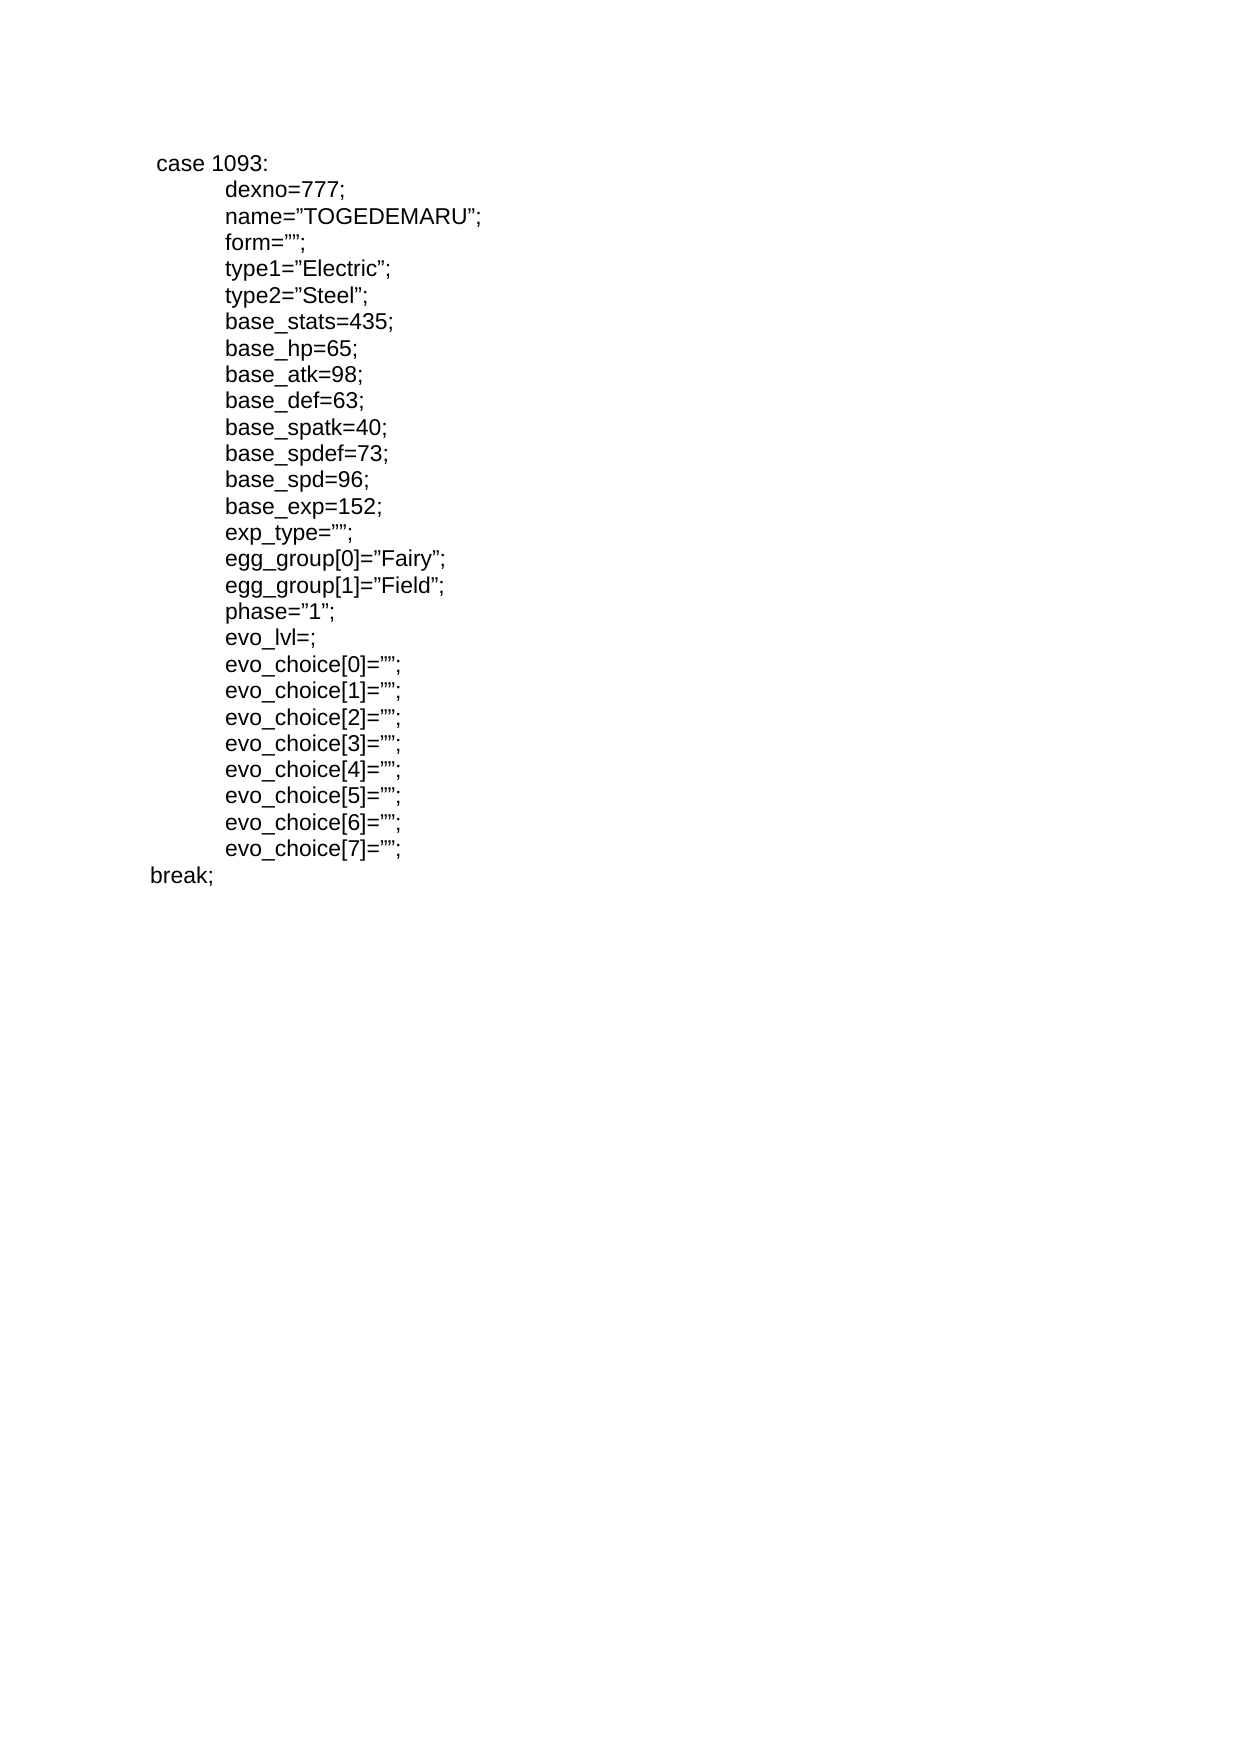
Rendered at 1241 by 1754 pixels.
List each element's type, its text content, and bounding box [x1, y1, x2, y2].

text phase=”1”; [150, 598, 1090, 624]
text exp_type=””; [150, 519, 1090, 545]
text type2=”Steel”; [150, 282, 1090, 308]
text dexno=777; [150, 176, 1090, 203]
text evo_choice[1]=””; [150, 677, 1090, 703]
text egg_group[1]=”Field”; [150, 572, 1090, 598]
text break; [150, 862, 1090, 888]
text base_hp=65; [150, 334, 1090, 361]
text base_atk=98; [150, 361, 1090, 387]
text base_def=63; [150, 387, 1090, 413]
text form=””; [150, 229, 1090, 255]
text type1=”Electric”; [150, 255, 1090, 282]
text base_stats=435; [150, 308, 1090, 334]
text case 1093: [150, 150, 1090, 176]
text evo_choice[0]=””; [150, 651, 1090, 677]
text evo_choice[3]=””; [150, 730, 1090, 756]
text base_exp=152; [150, 493, 1090, 519]
text base_spatk=40; [150, 413, 1090, 440]
text base_spd=96; [150, 466, 1090, 493]
text name=”TOGEDEMARU”; [150, 203, 1090, 229]
text egg_group[0]=”Fairy”; [150, 545, 1090, 572]
text evo_choice[6]=””; [150, 809, 1090, 835]
text evo_choice[4]=””; [150, 756, 1090, 782]
text evo_choice[7]=””; [150, 835, 1090, 862]
text evo_choice[5]=””; [150, 782, 1090, 809]
text evo_lvl=; [150, 624, 1090, 651]
text evo_choice[2]=””; [150, 703, 1090, 730]
text base_spdef=73; [150, 440, 1090, 466]
